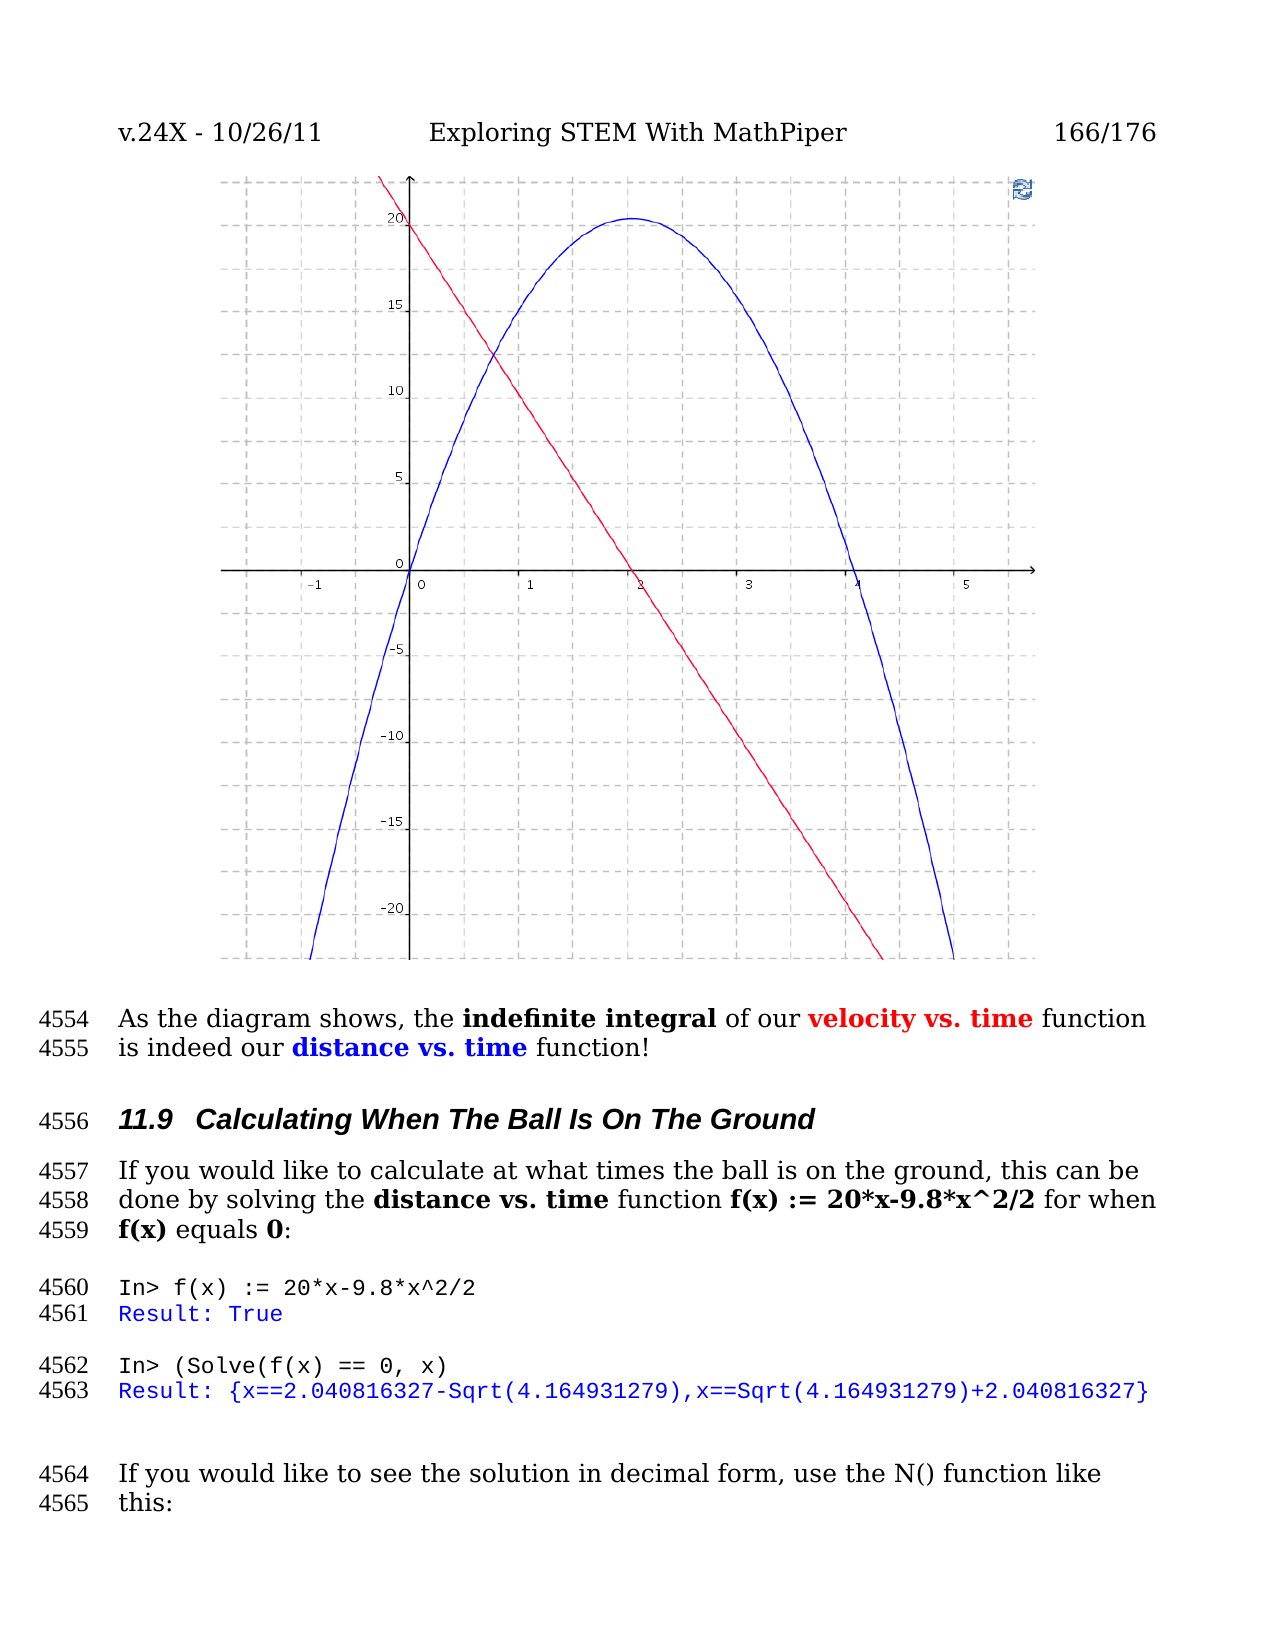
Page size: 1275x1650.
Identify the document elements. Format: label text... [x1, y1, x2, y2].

subtitle Calculating When The Ball Is On The Ground [118, 1102, 1157, 1135]
text As the diagram shows, the indefinite integral of our velocity vs. time function is indeed our distance vs. time function! [118, 1004, 1157, 1063]
text Result: {x==2.040816327-Sqrt(4.164931279),x==Sqrt(4.164931279)+2.040816327} [118, 1380, 1157, 1406]
text If you would like to calculate at what times the ball is on the ground, this can be done by solving the distance vs. time function f(x) := 20*x-9.8*x^2/2 for when f(x) equals 0: [118, 1156, 1157, 1244]
text If you would like to see the solution in decimal form, use the N() function like this: [118, 1459, 1157, 1517]
text In> (Solve(f(x) == 0, x) [118, 1354, 1157, 1380]
picture [220, 176, 1035, 960]
text In> f(x) := 20*x-9.8*x^2/2 [118, 1276, 1157, 1302]
text Result: True [118, 1302, 1157, 1328]
